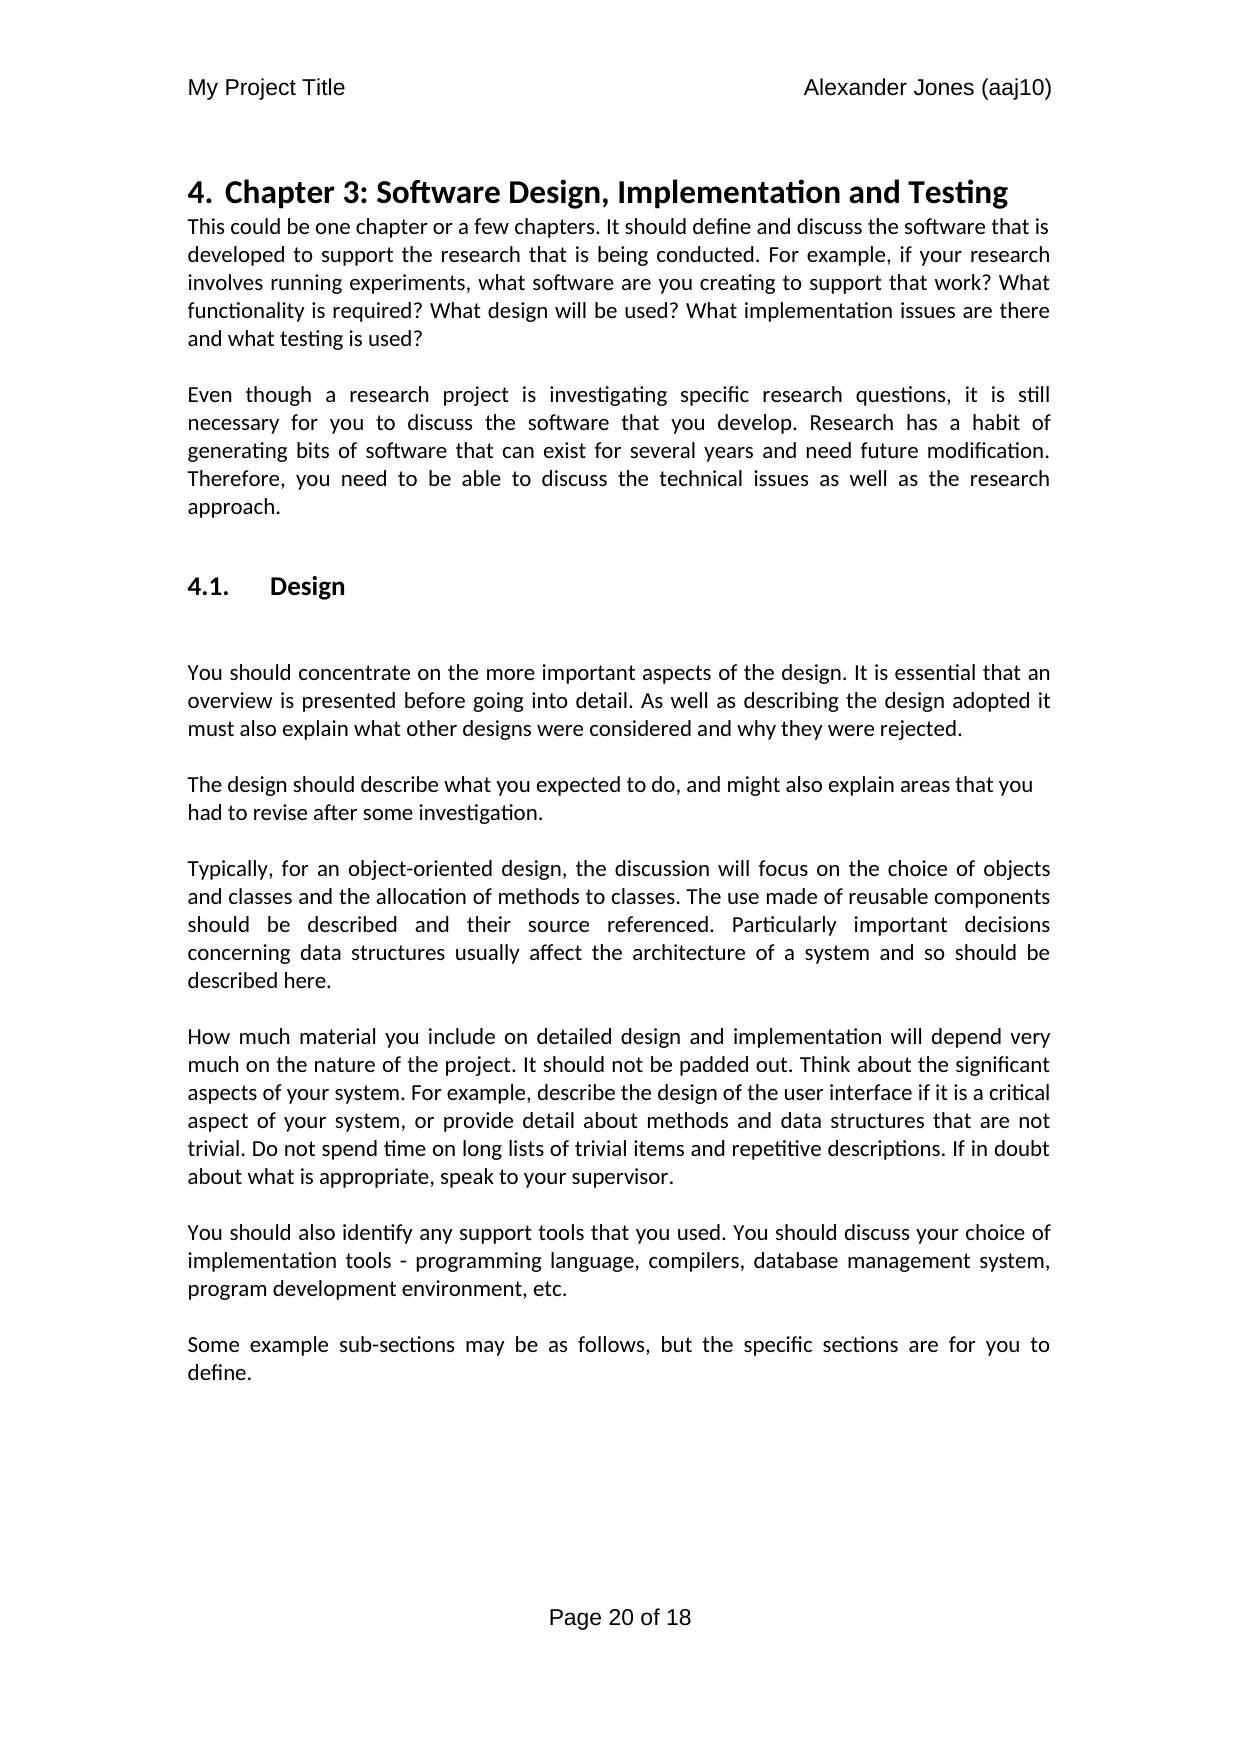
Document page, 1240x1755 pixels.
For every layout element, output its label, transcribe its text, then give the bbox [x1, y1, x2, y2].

text How much material you include on detailed design and implementation will depend very much on the nature of the project. It should not be padded out. Think about the significant aspects of your system. For example, describe the design of the user interface if it is a critical aspect of your system, or provide detail about methods and data structures that are not trivial. Do not spend time on long lists of trivial items and repetitive descriptions. If in doubt about what is appropriate, speak to your supervisor. [187, 1022, 1052, 1190]
text This could be one chapter or a few chapters. It should define and discuss the software that is developed to support the research that is being conducted. For example, if your research involves running experiments, what software are you creating to support that work? What functionality is required? What design will be used? What implementation issues are there and what testing is used? [187, 212, 1052, 352]
text The design should describe what you expected to do, and might also explain areas that you had to revise after some investigation. [187, 770, 1052, 826]
text Even though a research project is investigating specific research questions, it is still necessary for you to discuss the software that you develop. Research has a habit of generating bits of software that can exist for several years and need future modification. Therefore, you need to be able to discuss the technical issues as well as the research approach. [187, 380, 1052, 520]
subtitle Design [187, 569, 1052, 602]
subtitle Chapter 3: Software Design, Implementation and Testing [187, 171, 1052, 212]
text You should also identify any support tools that you used. You should discuss your choice of implementation tools - programming language, compilers, database management system, program development environment, etc. [187, 1218, 1052, 1302]
text Some example sub-sections may be as follows, but the specific sections are for you to define. [187, 1331, 1052, 1387]
text You should concentrate on the more important aspects of the design. It is essential that an overview is presented before going into detail. As well as describing the design adopted it must also explain what other designs were considered and why they were rejected. [187, 658, 1052, 742]
text Typically, for an object-oriented design, the discussion will focus on the choice of objects and classes and the allocation of methods to classes. The use made of reusable components should be described and their source referenced. Particularly important decisions concerning data structures usually affect the architecture of a system and so should be described here. [187, 854, 1052, 994]
